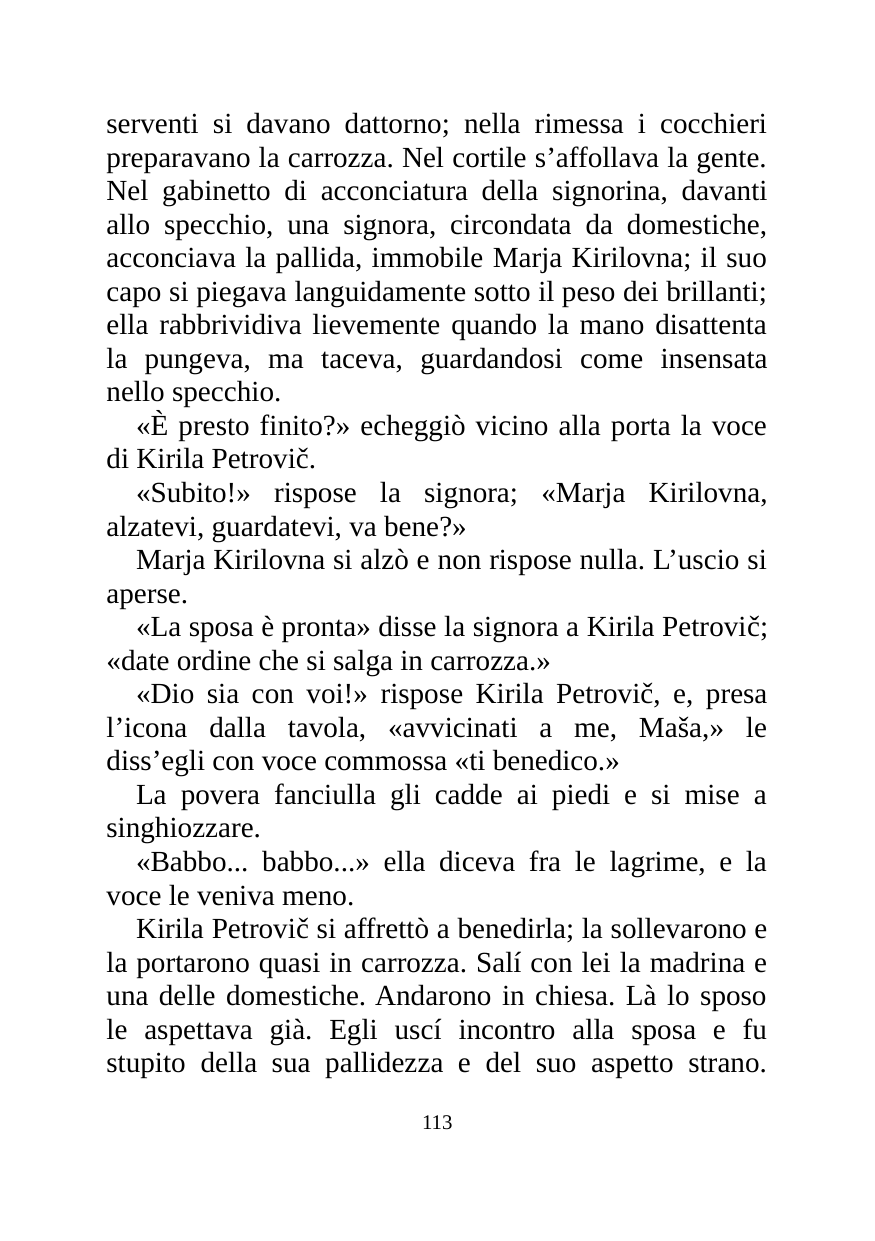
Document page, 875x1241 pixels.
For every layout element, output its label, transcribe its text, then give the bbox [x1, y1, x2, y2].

text serventi si davano dattorno; nella rimessa i cocchieri preparavano la carrozza. Nel cortile s’affollava la gente. Nel gabinetto di acconciatura della signorina, davanti allo specchio, una signora, circondata da domestiche, acconciava la pallida, immobile Marja Kirilovna; il suo capo si piegava languidamente sotto il peso dei brillanti; ella rabbrividiva lievemente quando la mano disattenta la pungeva, ma taceva, guardandosi come insensata nello specchio. [106, 106, 768, 408]
text «Subito!» rispose la signora; «Marja Kirilovna, alzatevi, guardatevi, va bene?» [106, 475, 768, 542]
text «È presto finito?» echeggiò vicino alla porta la voce di Kirila Petrovič. [106, 408, 768, 475]
text «Dio sia con voi!» rispose Kirila Petrovič, e, presa l’icona dalla tavola, «avvicinati a me, Maša,» le diss’egli con voce commossa «ti benedico.» [106, 676, 768, 777]
text La povera fanciulla gli cadde ai piedi e si mise a singhiozzare. [106, 777, 768, 844]
text «Babbo... babbo...» ella diceva fra le lagrime, e la voce le veniva meno. [106, 844, 768, 911]
text Kirila Petrovič si affrettò a benedirla; la sollevarono e la portarono quasi in carrozza. Salí con lei la madrina e una delle domestiche. Andarono in chiesa. Là lo sposo le aspettava già. Egli uscí incontro alla sposa e fu stupito della sua pallidezza e del suo aspetto strano. [106, 911, 768, 1079]
text Marja Kirilovna si alzò e non rispose nulla. L’uscio si aperse. [106, 542, 768, 609]
text «La sposa è pronta» disse la signora a Kirila Petrovič; «date ordine che si salga in carrozza.» [106, 609, 768, 676]
